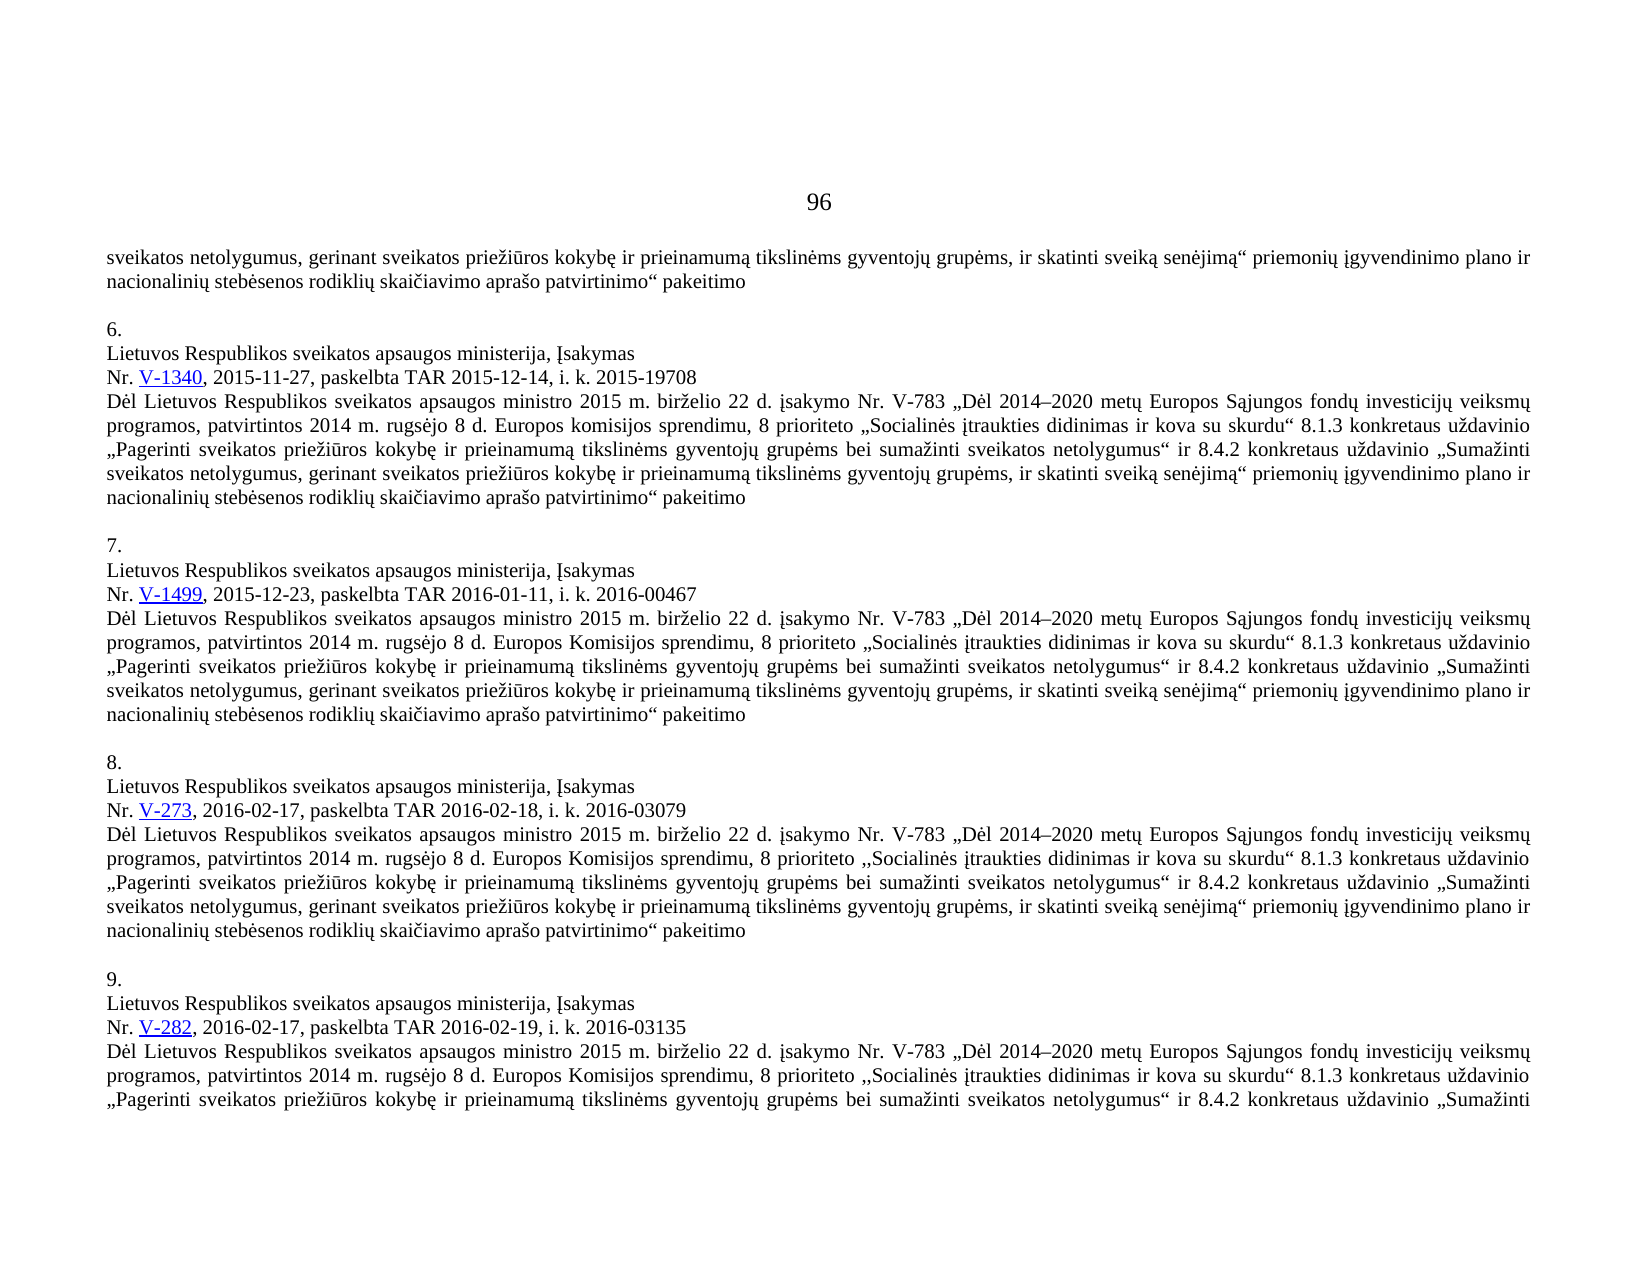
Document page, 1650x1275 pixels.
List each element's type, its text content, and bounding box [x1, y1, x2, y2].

text 6. [106, 317, 1532, 341]
text sveikatos netolygumus, gerinant sveikatos priežiūros kokybę ir prieinamumą tikslinėms gyventojų grupėms, ir skatinti sveiką senėjimą“ priemonių įgyvendinimo plano ir nacionalinių stebėsenos rodiklių skaičiavimo aprašo patvirtinimo“ pakeitimo [106, 245, 1532, 293]
text Lietuvos Respublikos sveikatos apsaugos ministerija, Įsakymas [106, 991, 1532, 1015]
text Nr. V-273, 2016-02-17, paskelbta TAR 2016-02-18, i. k. 2016-03079 [106, 798, 1532, 822]
text Nr. V-1499, 2015-12-23, paskelbta TAR 2016-01-11, i. k. 2016-00467 [106, 582, 1532, 606]
text Dėl Lietuvos Respublikos sveikatos apsaugos ministro 2015 m. birželio 22 d. įsakymo Nr. V-783 „Dėl 2014–2020 metų Europos Sąjungos fondų investicijų veiksmų programos, patvirtintos 2014 m. rugsėjo 8 d. Europos Komisijos sprendimu, 8 prioriteto ,,Socialinės įtraukties didinimas ir kova su skurdu“ 8.1.3 konkretaus uždavinio „Pagerinti sveikatos priežiūros kokybę ir prieinamumą tikslinėms gyventojų grupėms bei sumažinti sveikatos netolygumus“ ir 8.4.2 konkretaus uždavinio „Sumažinti sveikatos netolygumus, gerinant sveikatos priežiūros kokybę ir prieinamumą tikslinėms gyventojų grupėms, ir skatinti sveiką senėjimą“ priemonių įgyvendinimo plano ir nacionalinių stebėsenos rodiklių skaičiavimo aprašo patvirtinimo“ pakeitimo [106, 822, 1532, 942]
text Lietuvos Respublikos sveikatos apsaugos ministerija, Įsakymas [106, 341, 1532, 365]
text Dėl Lietuvos Respublikos sveikatos apsaugos ministro 2015 m. birželio 22 d. įsakymo Nr. V-783 „Dėl 2014–2020 metų Europos Sąjungos fondų investicijų veiksmų programos, patvirtintos 2014 m. rugsėjo 8 d. Europos Komisijos sprendimu, 8 prioriteto „Socialinės įtraukties didinimas ir kova su skurdu“ 8.1.3 konkretaus uždavinio „Pagerinti sveikatos priežiūros kokybę ir prieinamumą tikslinėms gyventojų grupėms bei sumažinti sveikatos netolygumus“ ir 8.4.2 konkretaus uždavinio „Sumažinti sveikatos netolygumus, gerinant sveikatos priežiūros kokybę ir prieinamumą tikslinėms gyventojų grupėms, ir skatinti sveiką senėjimą“ priemonių įgyvendinimo plano ir nacionalinių stebėsenos rodiklių skaičiavimo aprašo patvirtinimo“ pakeitimo [106, 606, 1532, 726]
text Nr. V-282, 2016-02-17, paskelbta TAR 2016-02-19, i. k. 2016-03135 [106, 1015, 1532, 1039]
text Lietuvos Respublikos sveikatos apsaugos ministerija, Įsakymas [106, 774, 1532, 798]
text 7. [106, 533, 1532, 557]
text Lietuvos Respublikos sveikatos apsaugos ministerija, Įsakymas [106, 557, 1532, 582]
text Nr. V-1340, 2015-11-27, paskelbta TAR 2015-12-14, i. k. 2015-19708 [106, 365, 1532, 389]
text 8. [106, 750, 1532, 774]
text Dėl Lietuvos Respublikos sveikatos apsaugos ministro 2015 m. birželio 22 d. įsakymo Nr. V-783 „Dėl 2014–2020 metų Europos Sąjungos fondų investicijų veiksmų programos, patvirtintos 2014 m. rugsėjo 8 d. Europos Komisijos sprendimu, 8 prioriteto ,,Socialinės įtraukties didinimas ir kova su skurdu“ 8.1.3 konkretaus uždavinio „Pagerinti sveikatos priežiūros kokybę ir prieinamumą tikslinėms gyventojų grupėms bei sumažinti sveikatos netolygumus“ ir 8.4.2 konkretaus uždavinio „Sumažinti [106, 1039, 1532, 1111]
text 9. [106, 967, 1532, 991]
text Dėl Lietuvos Respublikos sveikatos apsaugos ministro 2015 m. birželio 22 d. įsakymo Nr. V-783 „Dėl 2014–2020 metų Europos Sąjungos fondų investicijų veiksmų programos, patvirtintos 2014 m. rugsėjo 8 d. Europos komisijos sprendimu, 8 prioriteto „Socialinės įtraukties didinimas ir kova su skurdu“ 8.1.3 konkretaus uždavinio „Pagerinti sveikatos priežiūros kokybę ir prieinamumą tikslinėms gyventojų grupėms bei sumažinti sveikatos netolygumus“ ir 8.4.2 konkretaus uždavinio „Sumažinti sveikatos netolygumus, gerinant sveikatos priežiūros kokybę ir prieinamumą tikslinėms gyventojų grupėms, ir skatinti sveiką senėjimą“ priemonių įgyvendinimo plano ir nacionalinių stebėsenos rodiklių skaičiavimo aprašo patvirtinimo“ pakeitimo [106, 389, 1532, 509]
